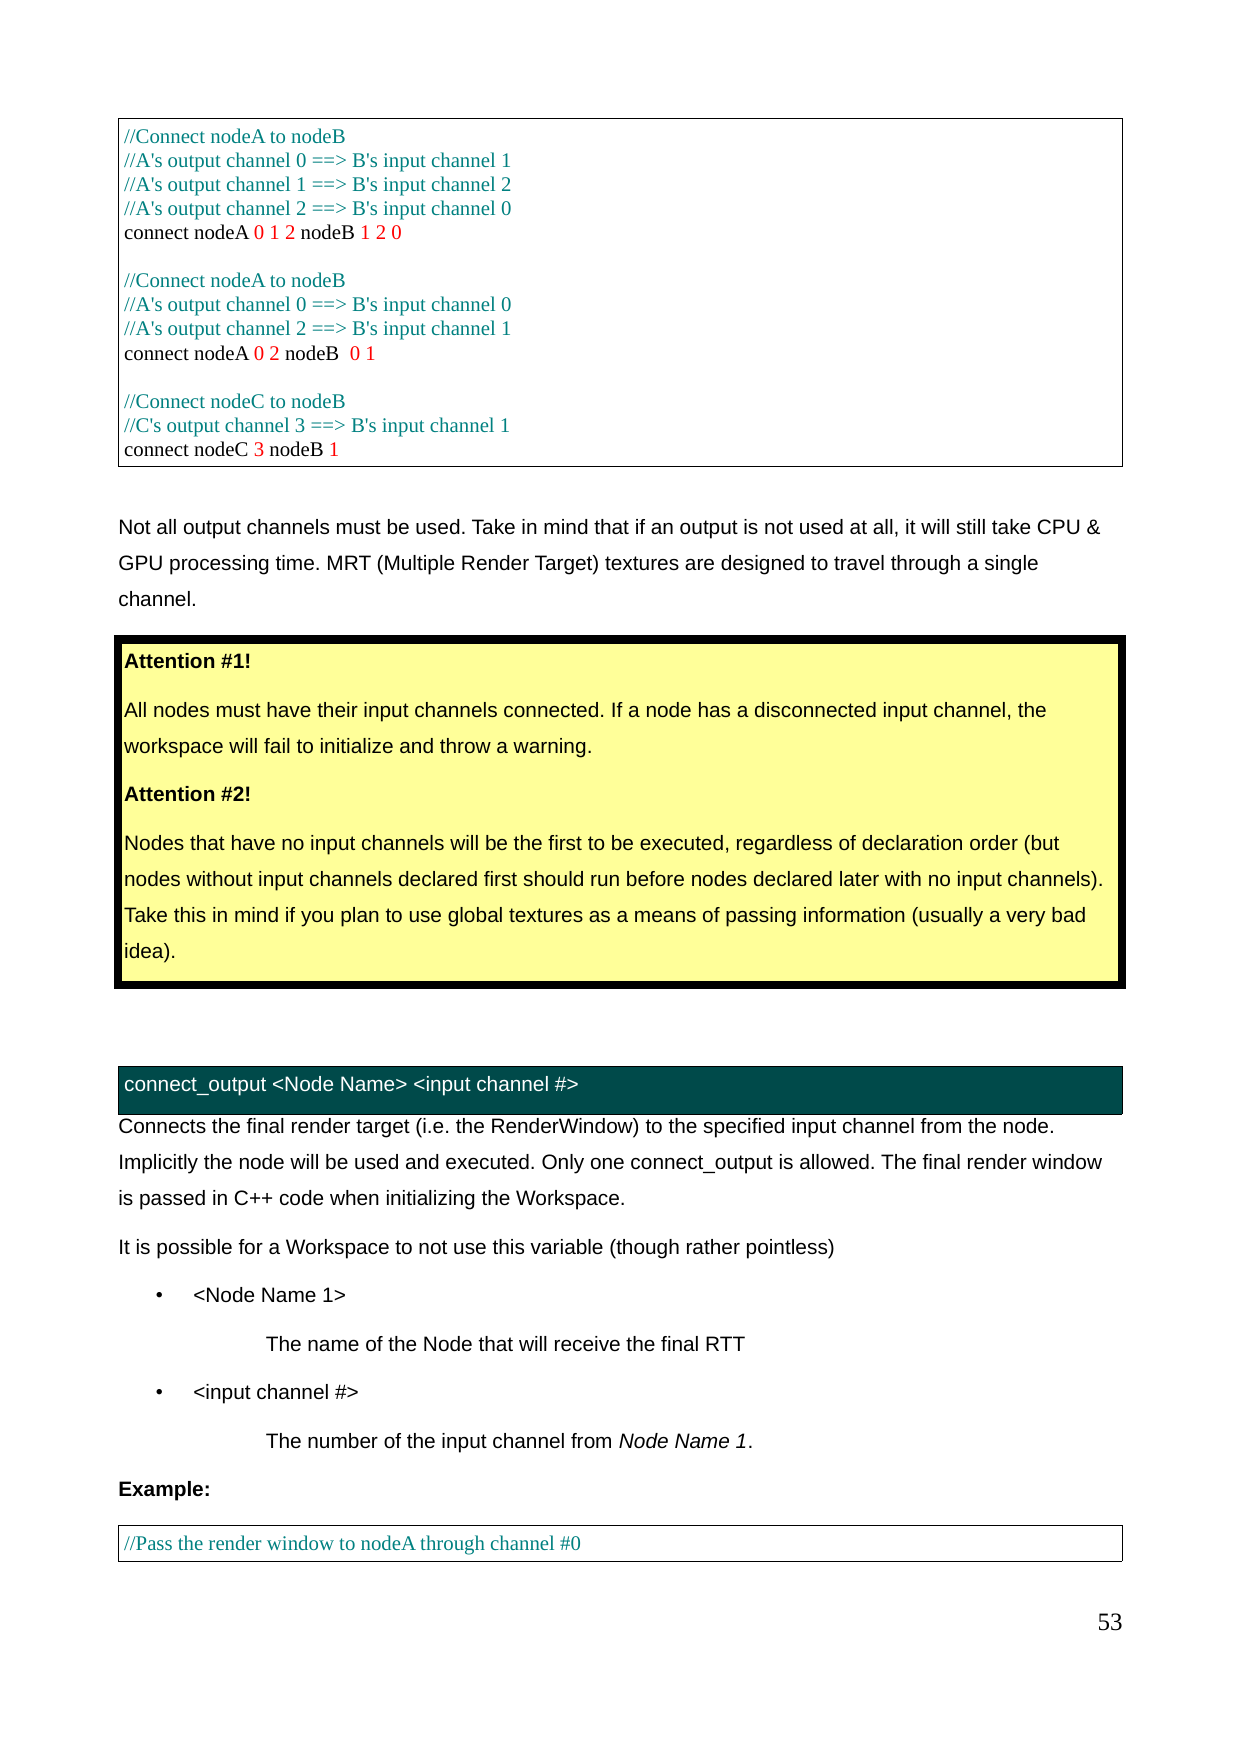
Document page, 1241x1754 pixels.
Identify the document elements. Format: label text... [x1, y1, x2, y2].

list <input channel #> [156, 1380, 1122, 1404]
text Example: [118, 1477, 1122, 1501]
text The name of the Node that will receive the final RTT [266, 1332, 1122, 1356]
table_header //Connect nodeA to nodeB //A's output channel 0 ==> B's input channel 1 //A's output channel 1 ==> B's input channel 2 //A's output channel 2 ==> B's input channel 0 connect nodeA 0 1 2 nodeB 1 2 0 //Connect nodeA to nodeB //A's output channel 0 ==> B's input channel 0 //A's output channel 2 ==> B's input channel 1 connect nodeA 0 2 nodeB 0 1 //Connect nodeC to nodeB //C's output channel 3 ==> B's input channel 1 connect nodeC 3 nodeB 1 [119, 119, 1122, 466]
table_header //Pass the render window to nodeA through channel #0 [119, 1526, 1122, 1561]
table_header connect_output <Node Name> <input channel #> [119, 1067, 1122, 1114]
list <Node Name 1> [156, 1283, 1122, 1307]
text It is possible for a Workspace to not use this variable (though rather pointless) [118, 1234, 1122, 1258]
text Not all output channels must be used. Take in mind that if an output is not used at all, it will still take CPU & GPU processing time. MRT (Multiple Render Target) textures are designed to travel through a single channel. [118, 515, 1122, 611]
text The number of the input channel from Node Name 1. [266, 1428, 1122, 1452]
text Connects the final render target (i.e. the RenderWindow) to the specified input channel from the node. Implicitly the node will be used and executed. Only one connect_output is allowed. The final render window is passed in C++ code when initializing the Workspace. [118, 1115, 1122, 1210]
table_header Attention #1! All nodes must have their input channels connected. If a node has a disconnected input channel, the workspace will fail to initialize and throw a warning. Attention #2! Nodes that have no input channels will be the first to be executed, regardless of declaration order (but nodes without input channels declared first should run before nodes declared later with no input channels). Take this in mind if you plan to use global textures as a means of passing information (usually a very bad idea). [122, 644, 1118, 981]
